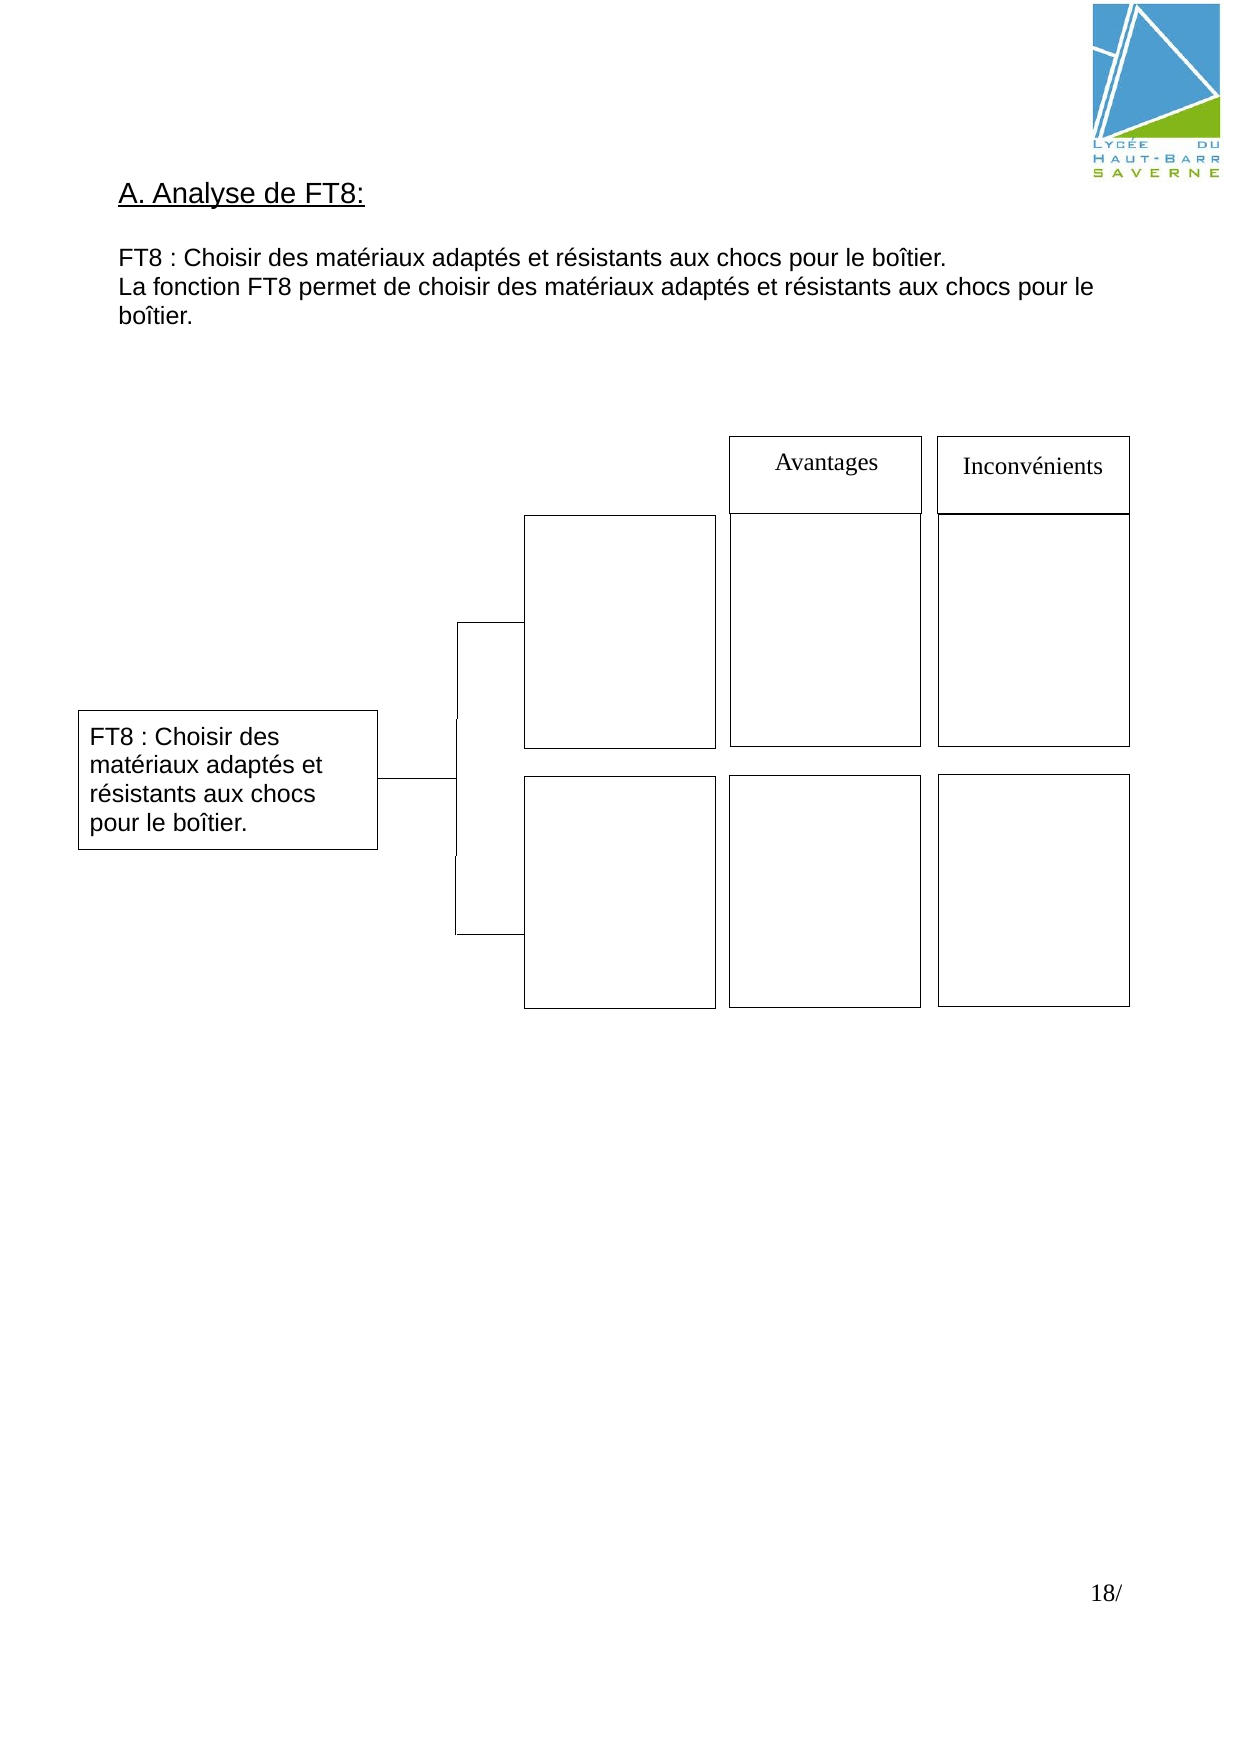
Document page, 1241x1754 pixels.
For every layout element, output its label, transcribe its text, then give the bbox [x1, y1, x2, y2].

text La fonction FT8 permet de choisir des matériaux adaptés et résistants aux chocs pour le boîtier. [118, 272, 1122, 330]
picture [1087, 0, 1224, 185]
text FT8 : Choisir des matériaux adaptés et résistants aux chocs pour le boîtier. [118, 243, 1122, 272]
text A. Analyse de FT8: [118, 176, 1122, 210]
